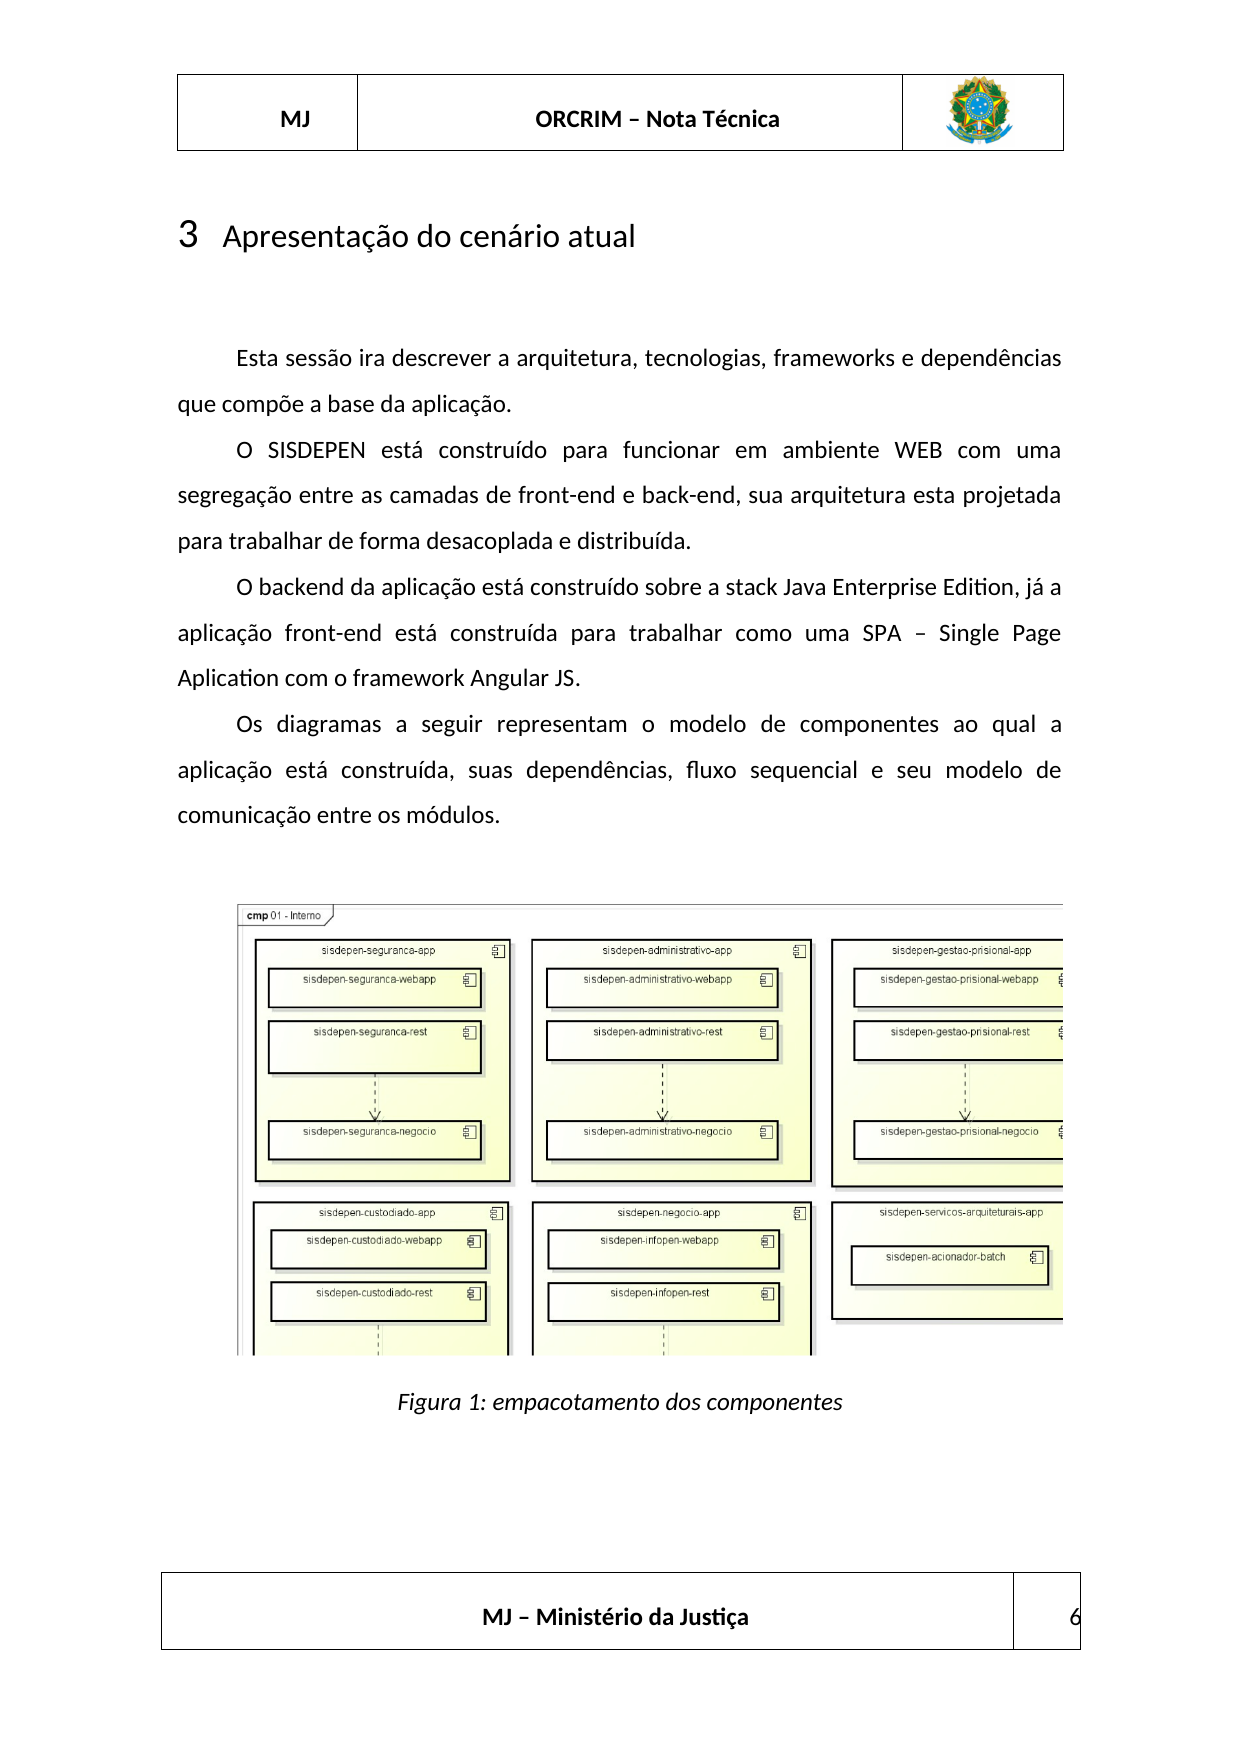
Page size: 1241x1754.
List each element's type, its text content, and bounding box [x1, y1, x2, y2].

text Esta sessão ira descrever a arquitetura, tecnologias, frameworks e dependências que compõe a base da aplicação. [177, 342, 1063, 419]
picture [236, 903, 1063, 1365]
subtitle Apresentação do cenário atual [177, 207, 1063, 257]
text Os diagramas a seguir representam o modelo de componentes ao qual a aplicação está construída, suas dependências, fluxo sequencial e seu modelo de comunicação entre os módulos. [177, 708, 1063, 830]
text O backend da aplicação está construído sobre a stack Java Enterprise Edition, já a aplicação front-end está construída para trabalhar como uma SPA – Single Page Aplication com o framework Angular JS. [177, 571, 1063, 693]
text Figura 1: empacotamento dos componentes [177, 1365, 1063, 1416]
picture [944, 75, 1020, 149]
text O SISDEPEN está construído para funcionar em ambiente WEB com uma segregação entre as camadas de front-end e back-end, sua arquitetura esta projetada para trabalhar de forma desacoplada e distribuída. [177, 434, 1063, 556]
